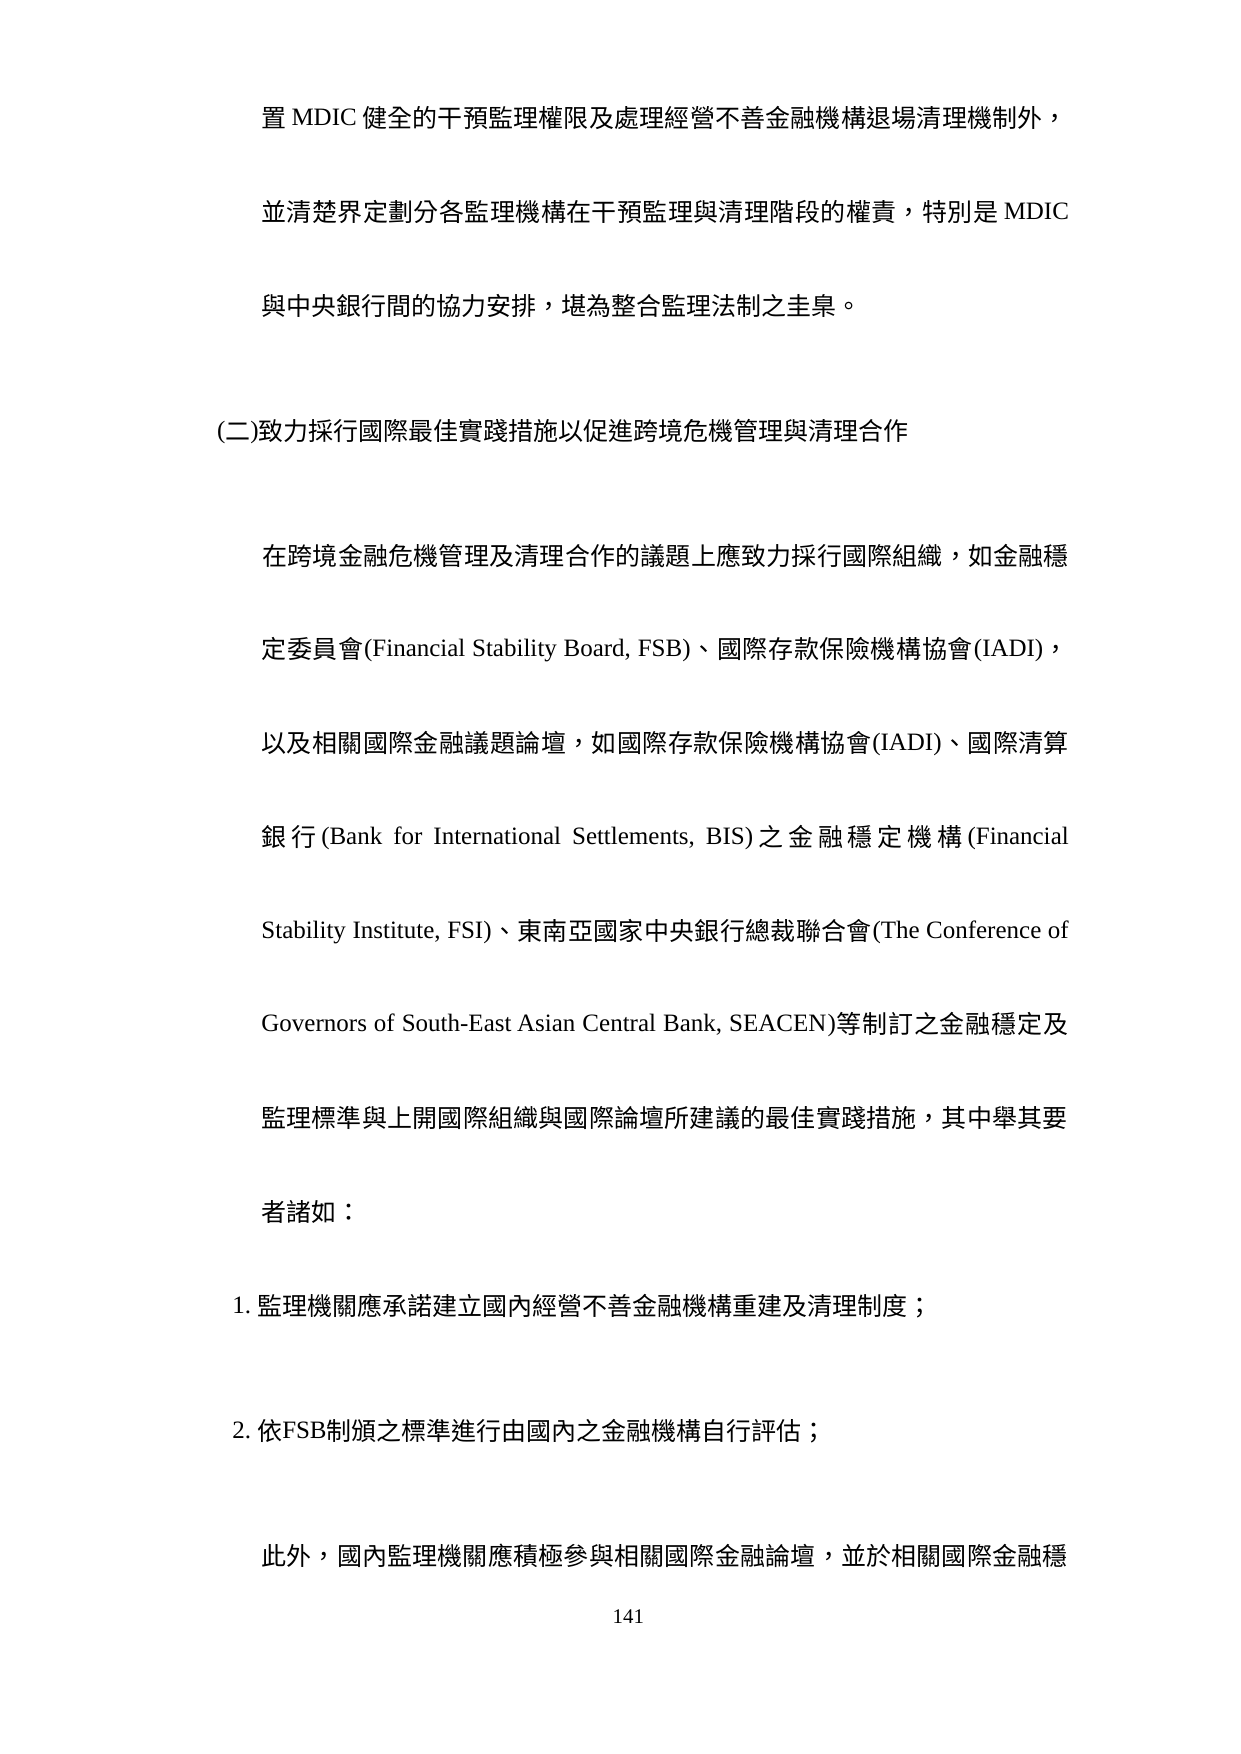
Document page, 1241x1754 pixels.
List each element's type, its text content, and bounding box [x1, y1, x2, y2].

text 在跨境金融危機管理及清理合作的議題上應致力採行國際組織，如金融穩定委員會(Financial Stability Board, FSB)、國際存款保險機構協會(IADI)，以及相關國際金融議題論壇，如國際存款保險機構協會(IADI)、國際清算銀行(Bank for International Settlements, BIS)之金融穩定機構(Financial Stability Institute, FSI)、東南亞國家中央銀行總裁聯合會(The Conference of Governors of South-East Asian Central Bank, SEACEN)等制訂之金融穩定及監理標準與上開國際組織與國際論壇所建議的最佳實踐措施，其中舉其要者諸如： [261, 512, 1069, 1231]
text 2. 依FSB制頒之標準進行由國內之金融機構自行評估； [232, 1387, 1069, 1450]
text 置MDIC健全的干預監理權限及處理經營不善金融機構退場清理機制外，並清楚界定劃分各監理機構在干預監理與清理階段的權責，特別是MDIC與中央銀行間的協力安排，堪為整合監理法制之圭臬。 [261, 75, 1069, 325]
text 1. 監理機關應承諾建立國內經營不善金融機構重建及清理制度； [232, 1262, 1069, 1325]
text (二)致力採行國際最佳實踐措施以促進跨境危機管理與清理合作 [217, 387, 1069, 450]
text 此外，國內監理機關應積極參與相關國際金融論壇，並於相關國際金融穩 [261, 1512, 1069, 1575]
